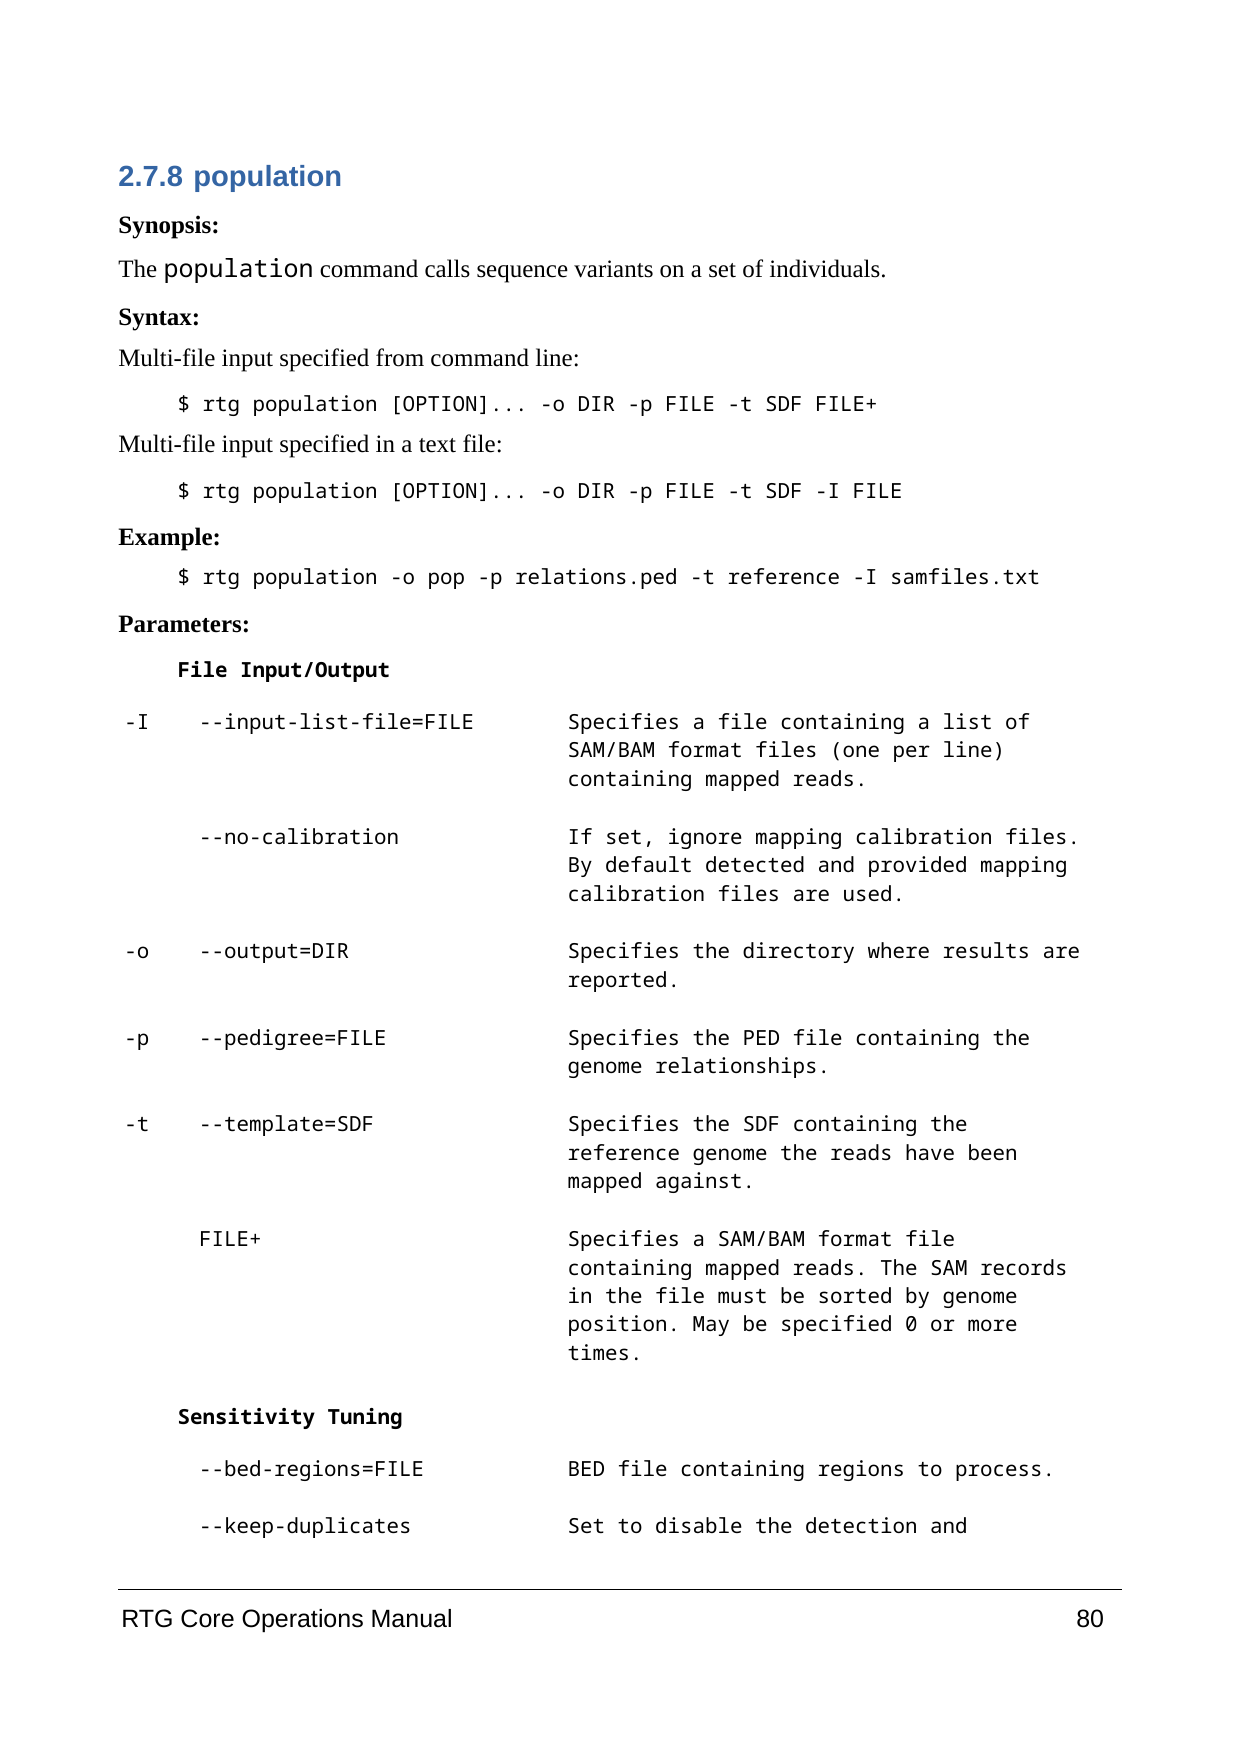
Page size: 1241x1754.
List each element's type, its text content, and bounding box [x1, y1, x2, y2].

table_cell -t [118, 1098, 193, 1212]
text $ rtg population [OPTION]... -o DIR -p FILE -t SDF FILE+ [177, 389, 1122, 418]
table_cell Specifies the SDF containing the reference genome the reads have been mapped against. [561, 1098, 1093, 1212]
table_header BED file containing regions to process. [561, 1442, 1093, 1500]
table_cell Specifies a SAM/BAM format file containing mapped reads. The SAM records in the file must be sorted by genome position. May be specified 0 or more times. [561, 1213, 1093, 1384]
subtitle Syntax: [118, 302, 1122, 331]
text Sensitivity Tuning [177, 1402, 1122, 1430]
table_cell FILE+ [193, 1213, 561, 1384]
subtitle Example: [118, 522, 1122, 551]
subtitle Synopsis: [118, 210, 1122, 239]
table_header Specifies a file containing a list of SAM/BAM format files (one per line) containing mapped reads. [561, 695, 1093, 810]
table_cell Specifies the directory where results are reported. [561, 925, 1093, 1011]
table_cell --keep-duplicates [193, 1500, 561, 1558]
text $ rtg population [OPTION]... -o DIR -p FILE -t SDF -I FILE [177, 476, 1122, 504]
table_cell --pedigree=FILE [193, 1011, 561, 1098]
table_header [118, 1442, 193, 1500]
table_cell [118, 1500, 193, 1558]
text File Input/Output [177, 655, 1122, 683]
table_cell [118, 1213, 193, 1384]
table_cell -o [118, 925, 193, 1011]
table_cell --output=DIR [193, 925, 561, 1011]
text Multi-file input specified in a text file: [118, 429, 1122, 458]
table_header --bed-regions=FILE [193, 1442, 561, 1500]
subtitle population [118, 159, 1122, 192]
text $ rtg population -o pop -p relations.ped -t reference -I samfiles.txt [177, 562, 1122, 591]
table_cell Set to disable the detection and [561, 1500, 1093, 1558]
text Multi-file input specified from command line: [118, 343, 1122, 371]
table_header --input-list-file=FILE [193, 695, 561, 810]
table_cell --no-calibration [193, 810, 561, 925]
table_cell --template=SDF [193, 1098, 561, 1212]
table_header -I [118, 695, 193, 810]
subtitle Parameters: [118, 609, 1122, 637]
table_cell Specifies the PED file containing the genome relationships. [561, 1011, 1093, 1098]
table_cell [118, 810, 193, 925]
text The population command calls sequence variants on a set of individuals. [118, 250, 1122, 284]
table_cell If set, ignore mapping calibration files. By default detected and provided mapping calibration files are used. [561, 810, 1093, 925]
table_cell -p [118, 1011, 193, 1098]
